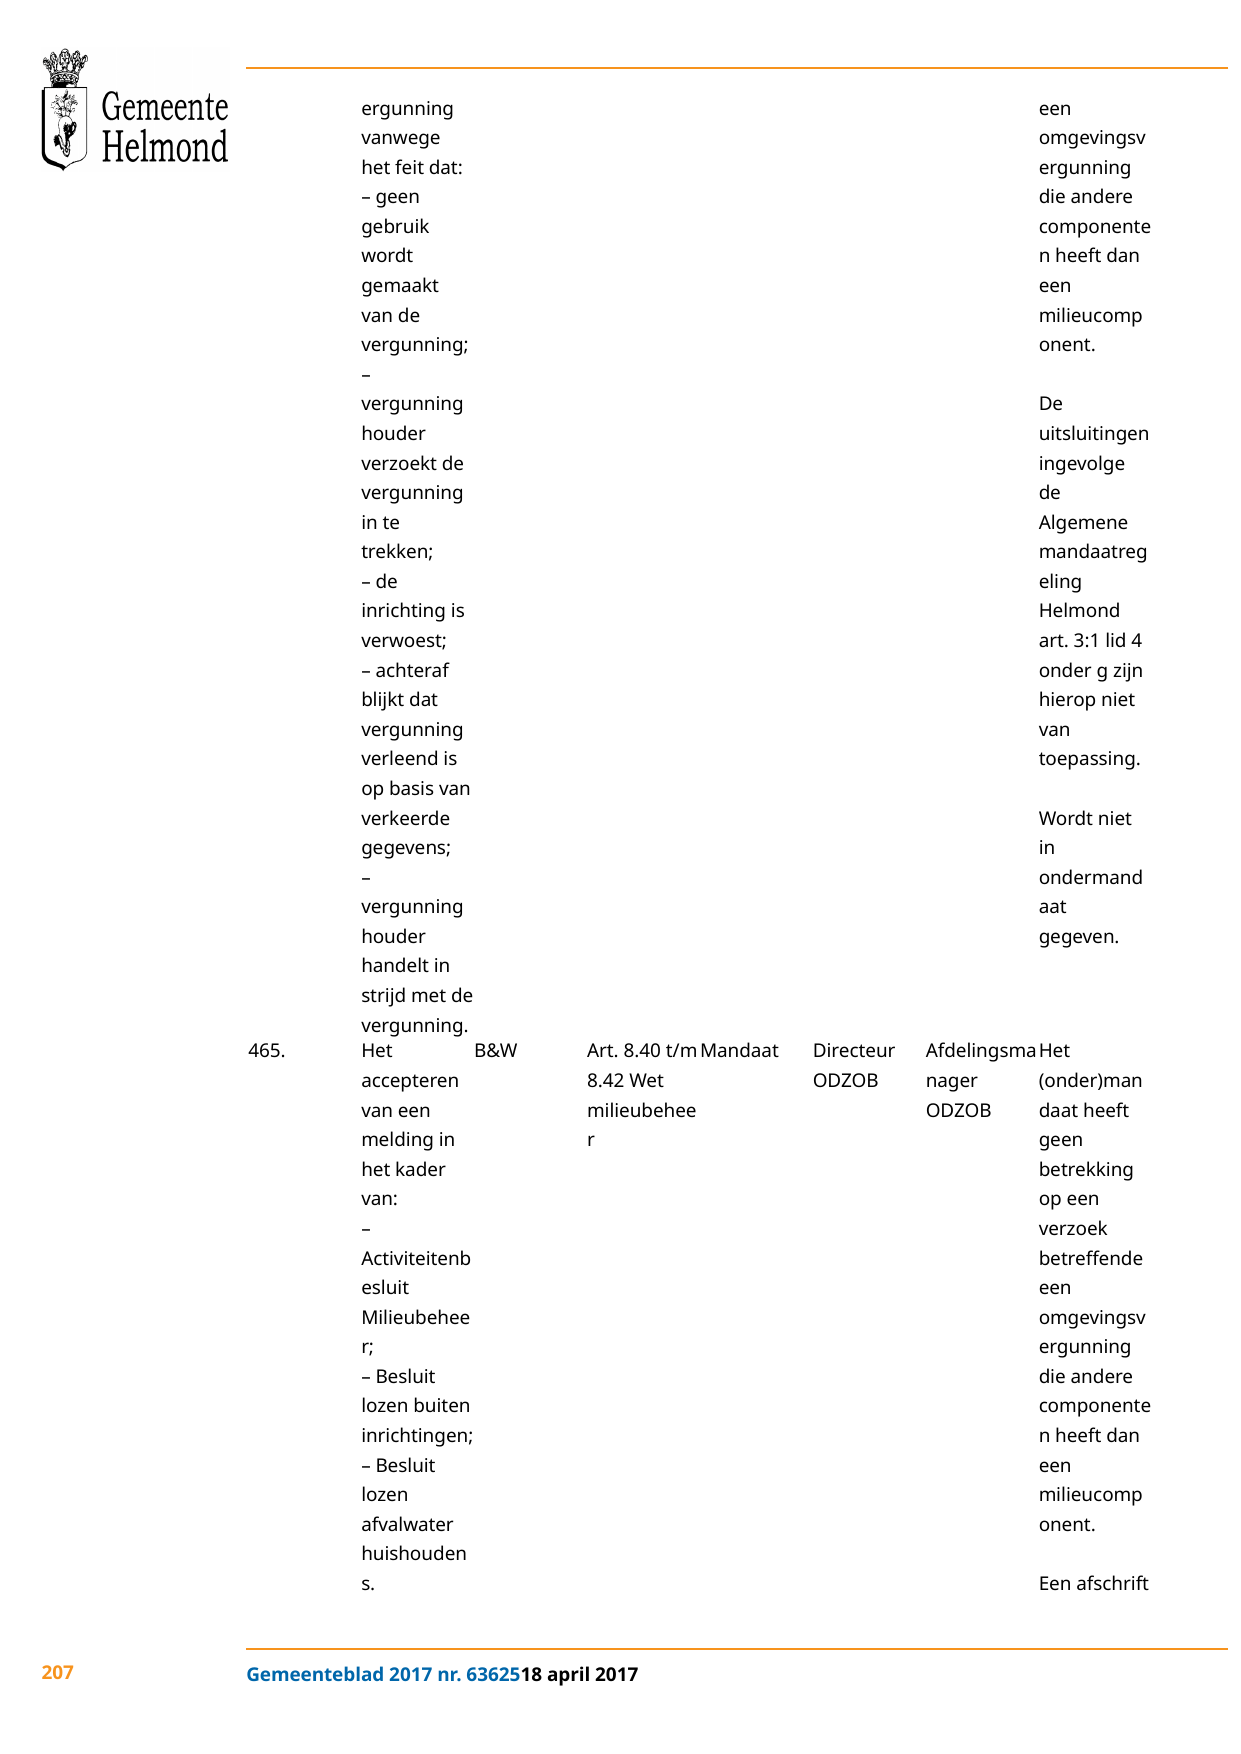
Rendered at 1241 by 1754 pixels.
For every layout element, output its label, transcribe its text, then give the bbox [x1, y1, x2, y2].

table_cell Het accepteren van een melding in het kader van: – Activiteitenbesluit Milieubeheer; – Besluit lozen buiten inrichtingen; – Besluit lozen afvalwater huishoudens. [361, 1038, 474, 1596]
table_cell [700, 95, 813, 1038]
table_cell [474, 95, 587, 1038]
table_cell [587, 95, 700, 1038]
table_cell [813, 95, 926, 1038]
table_cell Art. 8.40 t/m 8.42 Wet milieubeheer [587, 1038, 700, 1596]
table_cell ergunning vanwege het feit dat: – geen gebruik wordt gemaakt van de vergunning; – vergunninghouder verzoekt de vergunning in te trekken; – de inrichting is verwoest; – achteraf blijkt dat vergunning verleend is op basis van verkeerde gegevens; – vergunninghouder handelt in strijd met de vergunning. [361, 95, 474, 1038]
table_cell B&W [474, 1038, 587, 1596]
table_cell 465. [248, 1038, 361, 1596]
table_cell Het (onder)mandaat heeft geen betrekking op een verzoek betreffende een omgevingsvergunning die andere componenten heeft dan een milieucomponent. Een afschrift [1039, 1038, 1152, 1596]
table_cell Afdelingsmanager ODZOB [926, 1038, 1038, 1596]
table_cell [248, 95, 361, 1038]
table_cell een omgevingsvergunning die andere componenten heeft dan een milieucomponent. De uitsluitingen ingevolge de Algemene mandaatregeling Helmond art. 3:1 lid 4 onder g zijn hierop niet van toepassing. Wordt niet in ondermandaat gegeven. [1039, 95, 1152, 1038]
table_cell Directeur ODZOB [813, 1038, 926, 1596]
table_cell Mandaat [700, 1038, 813, 1596]
table_cell [926, 95, 1038, 1038]
picture [41, 47, 231, 172]
